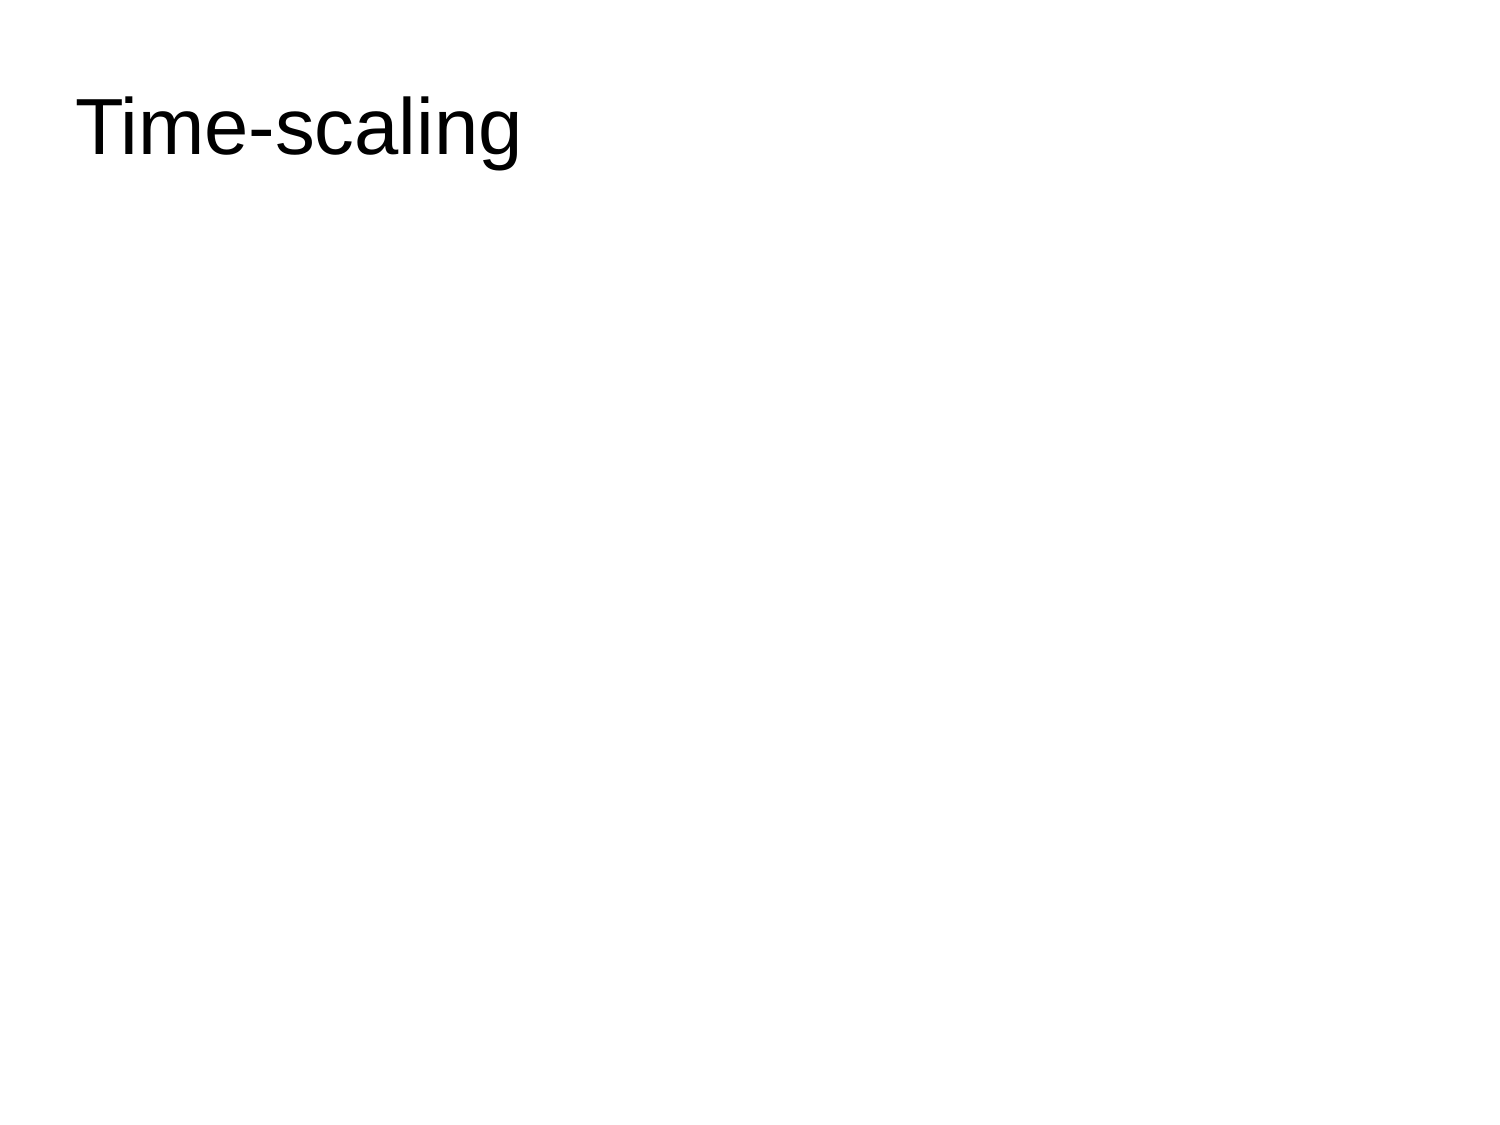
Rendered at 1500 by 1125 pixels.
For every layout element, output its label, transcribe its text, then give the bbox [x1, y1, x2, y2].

title Time-scaling [75, 33, 1425, 221]
